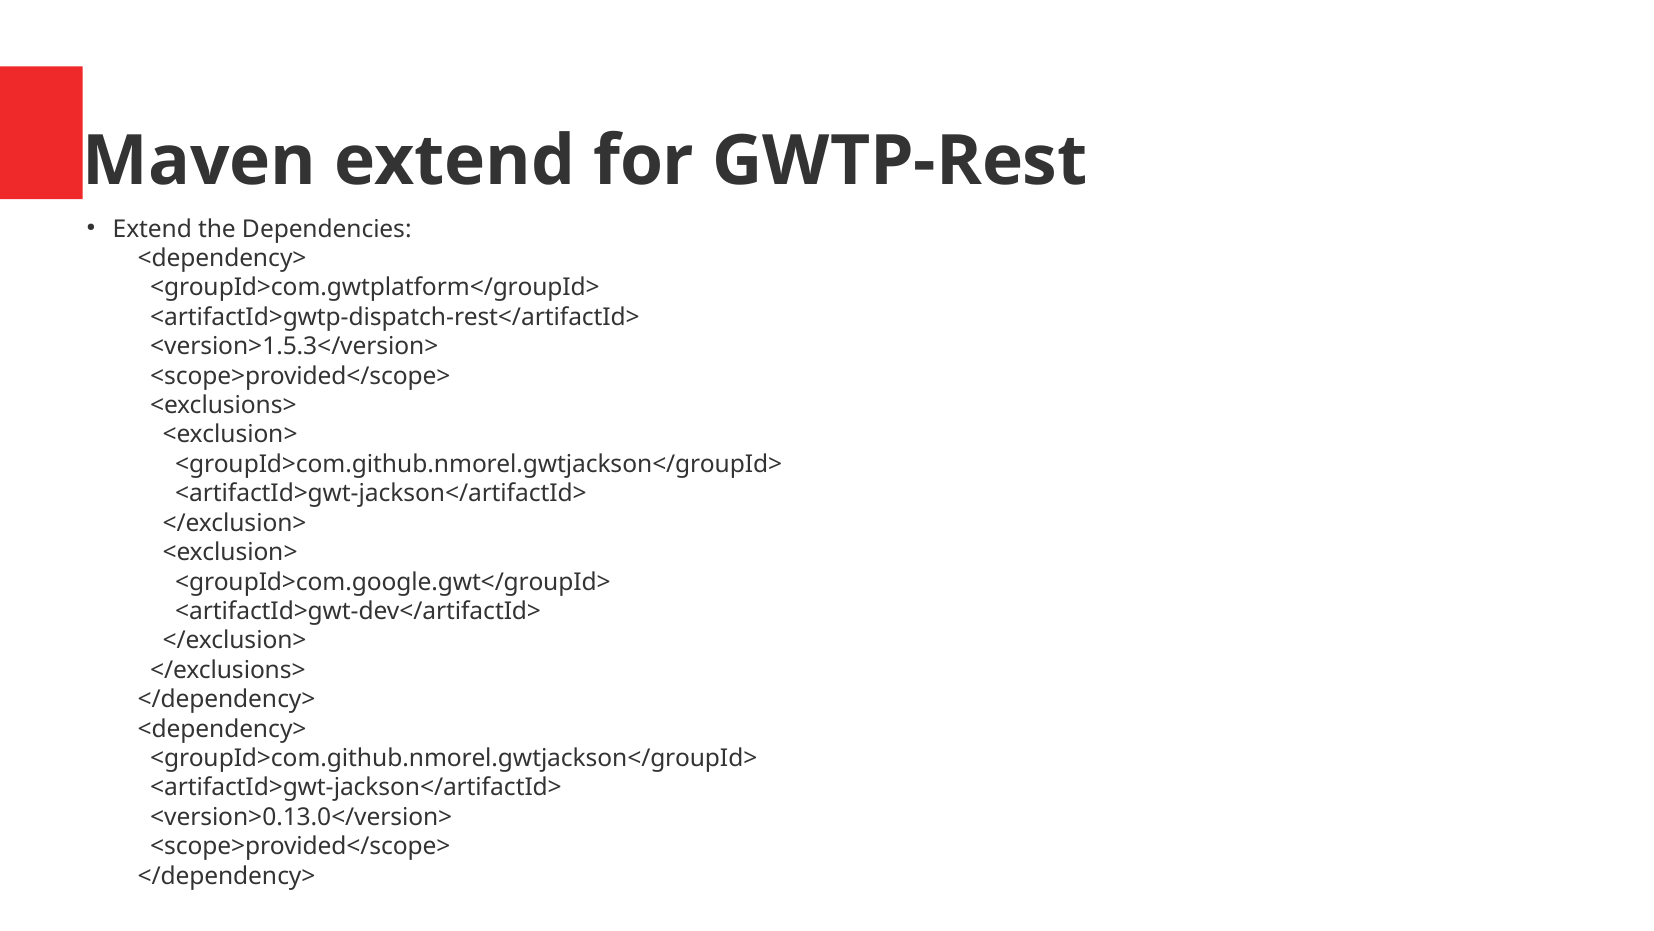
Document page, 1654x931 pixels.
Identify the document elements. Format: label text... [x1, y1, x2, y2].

title Maven extend for GWTP-Rest [82, 0, 1571, 237]
list Extend the Dependencies: <dependency> <groupId>com.gwtplatform</groupId> <artifactId>gwtp-dispatch-rest</artifactId> <version>1.5.3</version> <scope>provided</scope> <exclusions> <exclusion> <groupId>com.github.nmorel.gwtjackson</groupId> <artifactId>gwt-jackson</artifactId> </exclusion> <exclusion> <groupId>com.google.gwt</groupId> <artifactId>gwt-dev</artifactId> </exclusion> </exclusions> </dependency> <dependency> <groupId>com.github.nmorel.gwtjackson</groupId> <artifactId>gwt-jackson</artifactId> <version>0.13.0</version> <scope>provided</scope> </dependency> [78, 212, 1567, 898]
